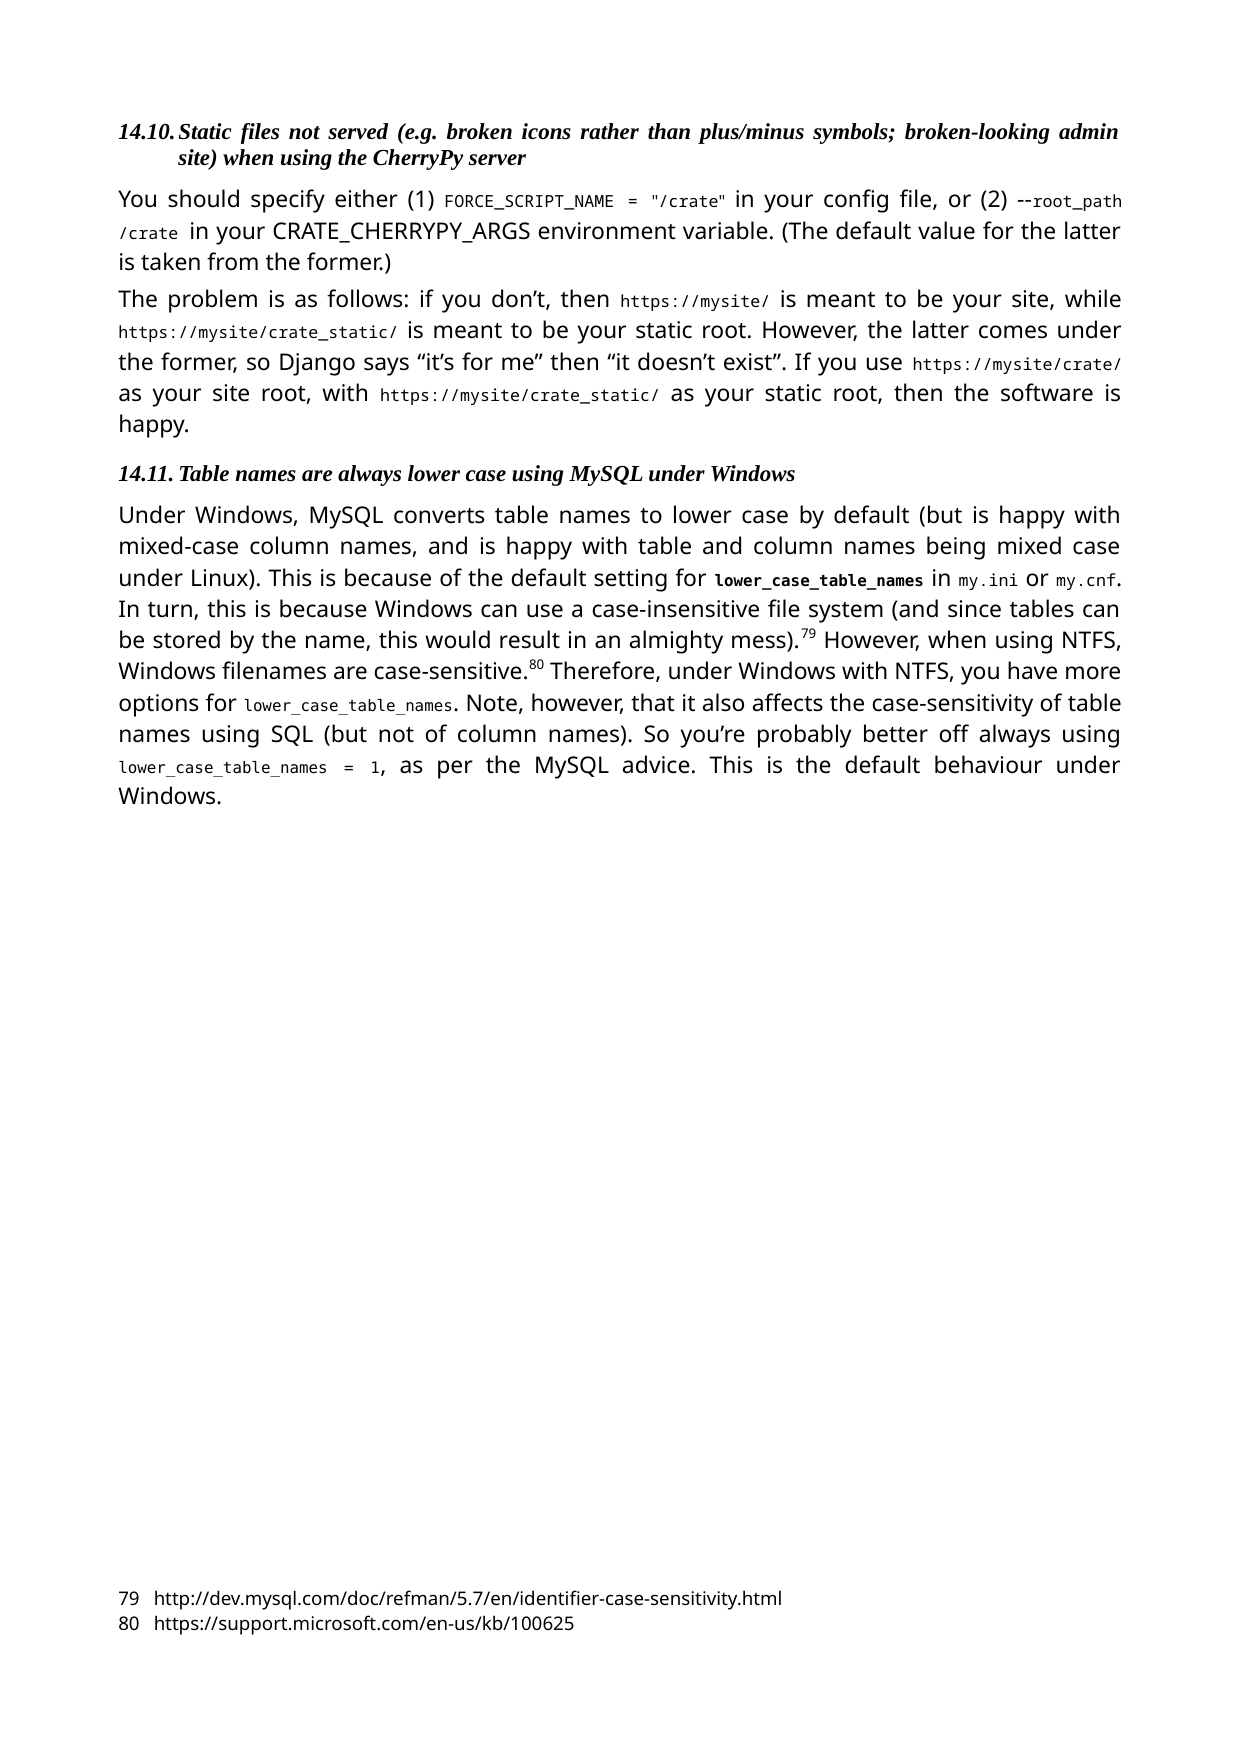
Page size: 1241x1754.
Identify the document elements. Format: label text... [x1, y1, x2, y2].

text You should specify either (1) FORCE_SCRIPT_NAME = "/crate" in your config file, or (2) --root_path /crate in your CRATE_CHERRYPY_ARGS environment variable. (The default value for the latter is taken from the former.) [118, 183, 1122, 277]
subtitle Table names are always lower case using MySQL under Windows [118, 460, 1122, 486]
text https://support.microsoft.com/en-us/kb/100625 [118, 1610, 1122, 1636]
text http://dev.mysql.com/doc/refman/5.7/en/identifier-case-sensitivity.html [118, 1585, 1122, 1610]
subtitle Static files not served (e.g. broken icons rather than plus/minus symbols; broken-looking admin site) when using the CherryPy server [118, 118, 1122, 171]
text The problem is as follows: if you don’t, then https://mysite/ is meant to be your site, while https://mysite/crate_static/ is meant to be your static root. However, the latter comes under the former, so Django says “it’s for me” then “it doesn’t exist”. If you use https://mysite/crate/ as your site root, with https://mysite/crate_static/ as your static root, then the software is happy. [118, 283, 1122, 439]
text Under Windows, MySQL converts table names to lower case by default (but is happy with mixed-case column names, and is happy with table and column names being mixed case under Linux). This is because of the default setting for lower_case_table_names in my.ini or my.cnf. In turn, this is because Windows can use a case-insensitive file system (and since tables can be stored by the name, this would result in an almighty mess). However, when using NTFS, Windows filenames are case-sensitive. Therefore, under Windows with NTFS, you have more options for lower_case_table_names. Note, however, that it also affects the case-sensitivity of table names using SQL (but not of column names). So you’re probably better off always using lower_case_table_names = 1, as per the MySQL advice. This is the default behaviour under Windows. [118, 499, 1122, 811]
